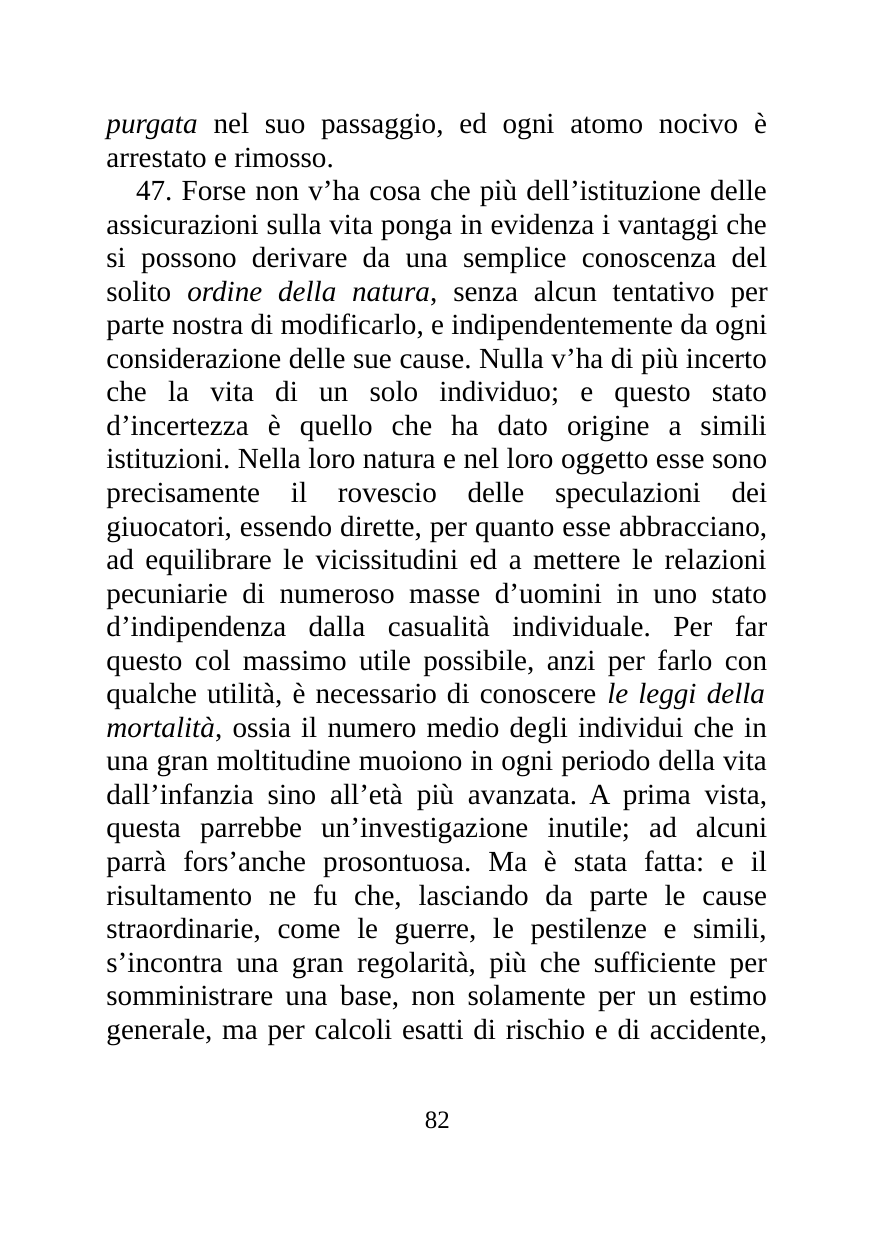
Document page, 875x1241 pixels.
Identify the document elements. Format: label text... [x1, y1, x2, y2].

text 47. Forse non v’ha cosa che più dell’istituzione delle assicurazioni sulla vita ponga in evidenza i vantaggi che si possono derivare da una semplice conoscenza del solito ordine della natura, senza alcun tentativo per parte nostra di modificarlo, e indipendentemente da ogni considerazione delle sue cause. Nulla v’ha di più incerto che la vita di un solo individuo; e questo stato d’incertezza è quello che ha dato origine a simili istituzioni. Nella loro natura e nel loro oggetto esse sono precisamente il rovescio delle speculazioni dei giuocatori, essendo dirette, per quanto esse abbracciano, ad equilibrare le vicissitudini ed a mettere le relazioni pecuniarie di numeroso masse d’uomini in uno stato d’indipendenza dalla casualità individuale. Per far questo col massimo utile possibile, anzi per farlo con qualche utilità, è necessario di conoscere le leggi della mortalità, ossia il numero medio degli individui che in una gran moltitudine muoiono in ogni periodo della vita dall’infanzia sino all’età più avanzata. A prima vista, questa parrebbe un’investigazione inutile; ad alcuni parrà fors’anche prosontuosa. Ma è stata fatta: e il risultamento ne fu che, lasciando da parte le cause straordinarie, come le guerre, le pestilenze e simili, s’incontra una gran regolarità, più che sufficiente per somministrare una base, non solamente per un estimo generale, ma per calcoli esatti di rischio e di accidente, [106, 173, 768, 1045]
text purgata nel suo passaggio, ed ogni atomo nocivo è arrestato e rimosso. [106, 106, 768, 173]
